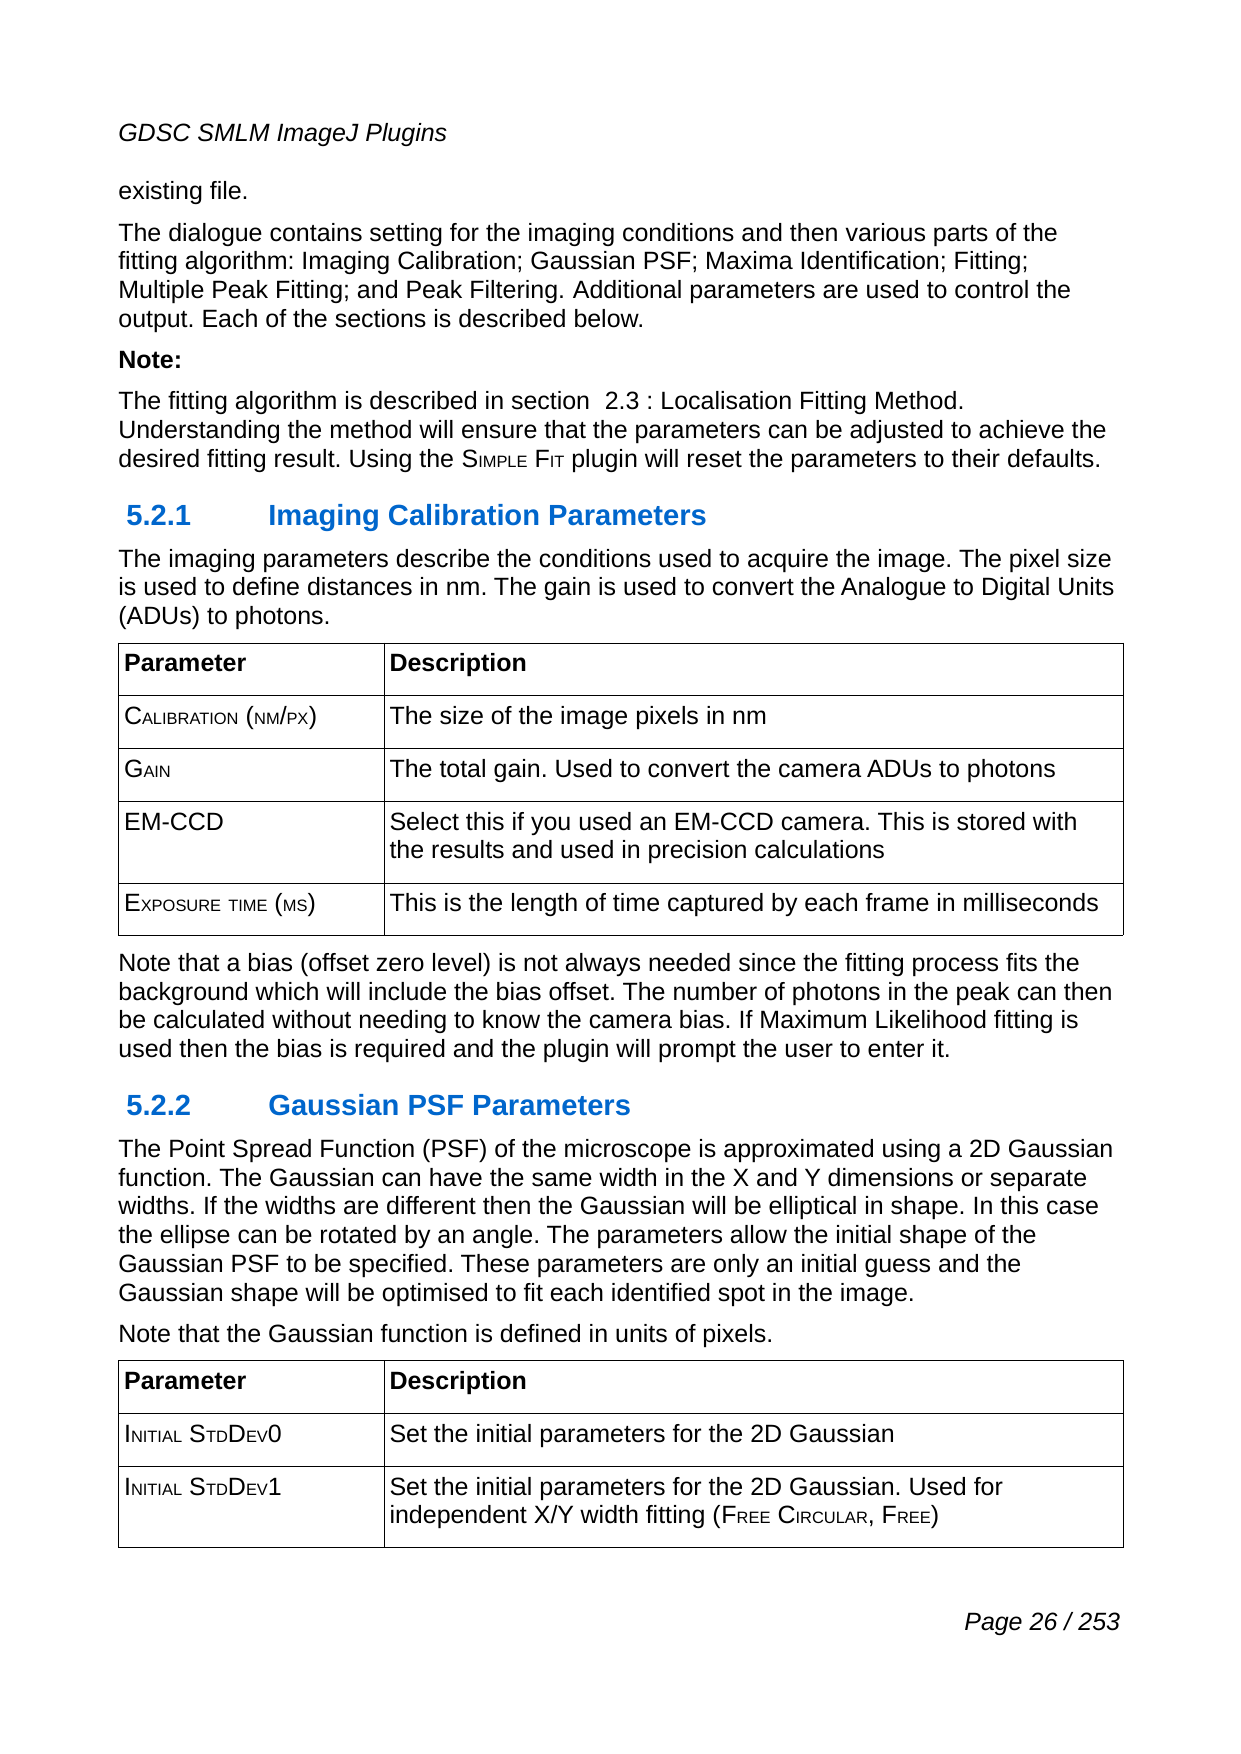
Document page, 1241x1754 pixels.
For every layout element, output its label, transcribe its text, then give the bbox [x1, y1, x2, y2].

table_cell The size of the image pixels in nm [385, 696, 1123, 748]
subtitle Gaussian PSF Parameters [118, 1088, 1122, 1121]
table_cell This is the length of time captured by each frame in milliseconds [385, 884, 1123, 935]
text Note that the Gaussian function is defined in units of pixels. [118, 1319, 1122, 1347]
text Note that a bias (offset zero level) is not always needed since the fitting process fits the background which will include the bias offset. The number of photons in the peak can then be calculated without needing to know the camera bias. If Maximum Likelihood fitting is used then the bias is required and the plugin will prompt the user to enter it. [118, 948, 1122, 1063]
subtitle Imaging Calibration Parameters [118, 498, 1122, 531]
table_cell Exposure time (ms) [119, 884, 384, 935]
text The imaging parameters describe the conditions used to acquire the image. The pixel size is used to define distances in nm. The gain is used to convert the Analogue to Digital Units (ADUs) to photons. [118, 544, 1122, 630]
table_cell EM-CCD [119, 802, 384, 882]
table_cell Set the initial parameters for the 2D Gaussian [385, 1414, 1123, 1466]
table_cell Initial StdDev0 [119, 1414, 384, 1466]
table_header Description [385, 1361, 1123, 1413]
table_header Parameter [119, 644, 384, 695]
text existing file. [118, 176, 1122, 205]
text The Point Spread Function (PSF) of the microscope is approximated using a 2D Gaussian function. The Gaussian can have the same width in the X and Y dimensions or separate widths. If the widths are different then the Gaussian will be elliptical in shape. In this case the ellipse can be rotated by an angle. The parameters allow the initial shape of the Gaussian PSF to be specified. These parameters are only an initial guess and the Gaussian shape will be optimised to fit each identified spot in the image. [118, 1134, 1122, 1306]
table_cell Set the initial parameters for the 2D Gaussian. Used for independent X/Y width fitting (Free Circular, Free) [385, 1467, 1123, 1547]
table_cell Select this if you used an EM-CCD camera. This is stored with the results and used in precision calculations [385, 802, 1123, 882]
table_header Description [385, 644, 1123, 695]
table_cell Calibration (nm/px) [119, 696, 384, 748]
table_header Parameter [119, 1361, 384, 1413]
table_cell Initial StdDev1 [119, 1467, 384, 1547]
text The fitting algorithm is described in section 2.3: Localisation Fitting Method. Understanding the method will ensure that the parameters can be adjusted to achieve the desired fitting result. Using the Simple Fit plugin will reset the parameters to their defaults. [118, 386, 1122, 473]
text Note: [118, 345, 1122, 374]
table_cell The total gain. Used to convert the camera ADUs to photons [385, 749, 1123, 801]
table_cell Gain [119, 749, 384, 801]
text The dialogue contains setting for the imaging conditions and then various parts of the fitting algorithm: Imaging Calibration; Gaussian PSF; Maxima Identification; Fitting; Multiple Peak Fitting; and Peak Filtering. Additional parameters are used to control the output. Each of the sections is described below. [118, 218, 1122, 333]
